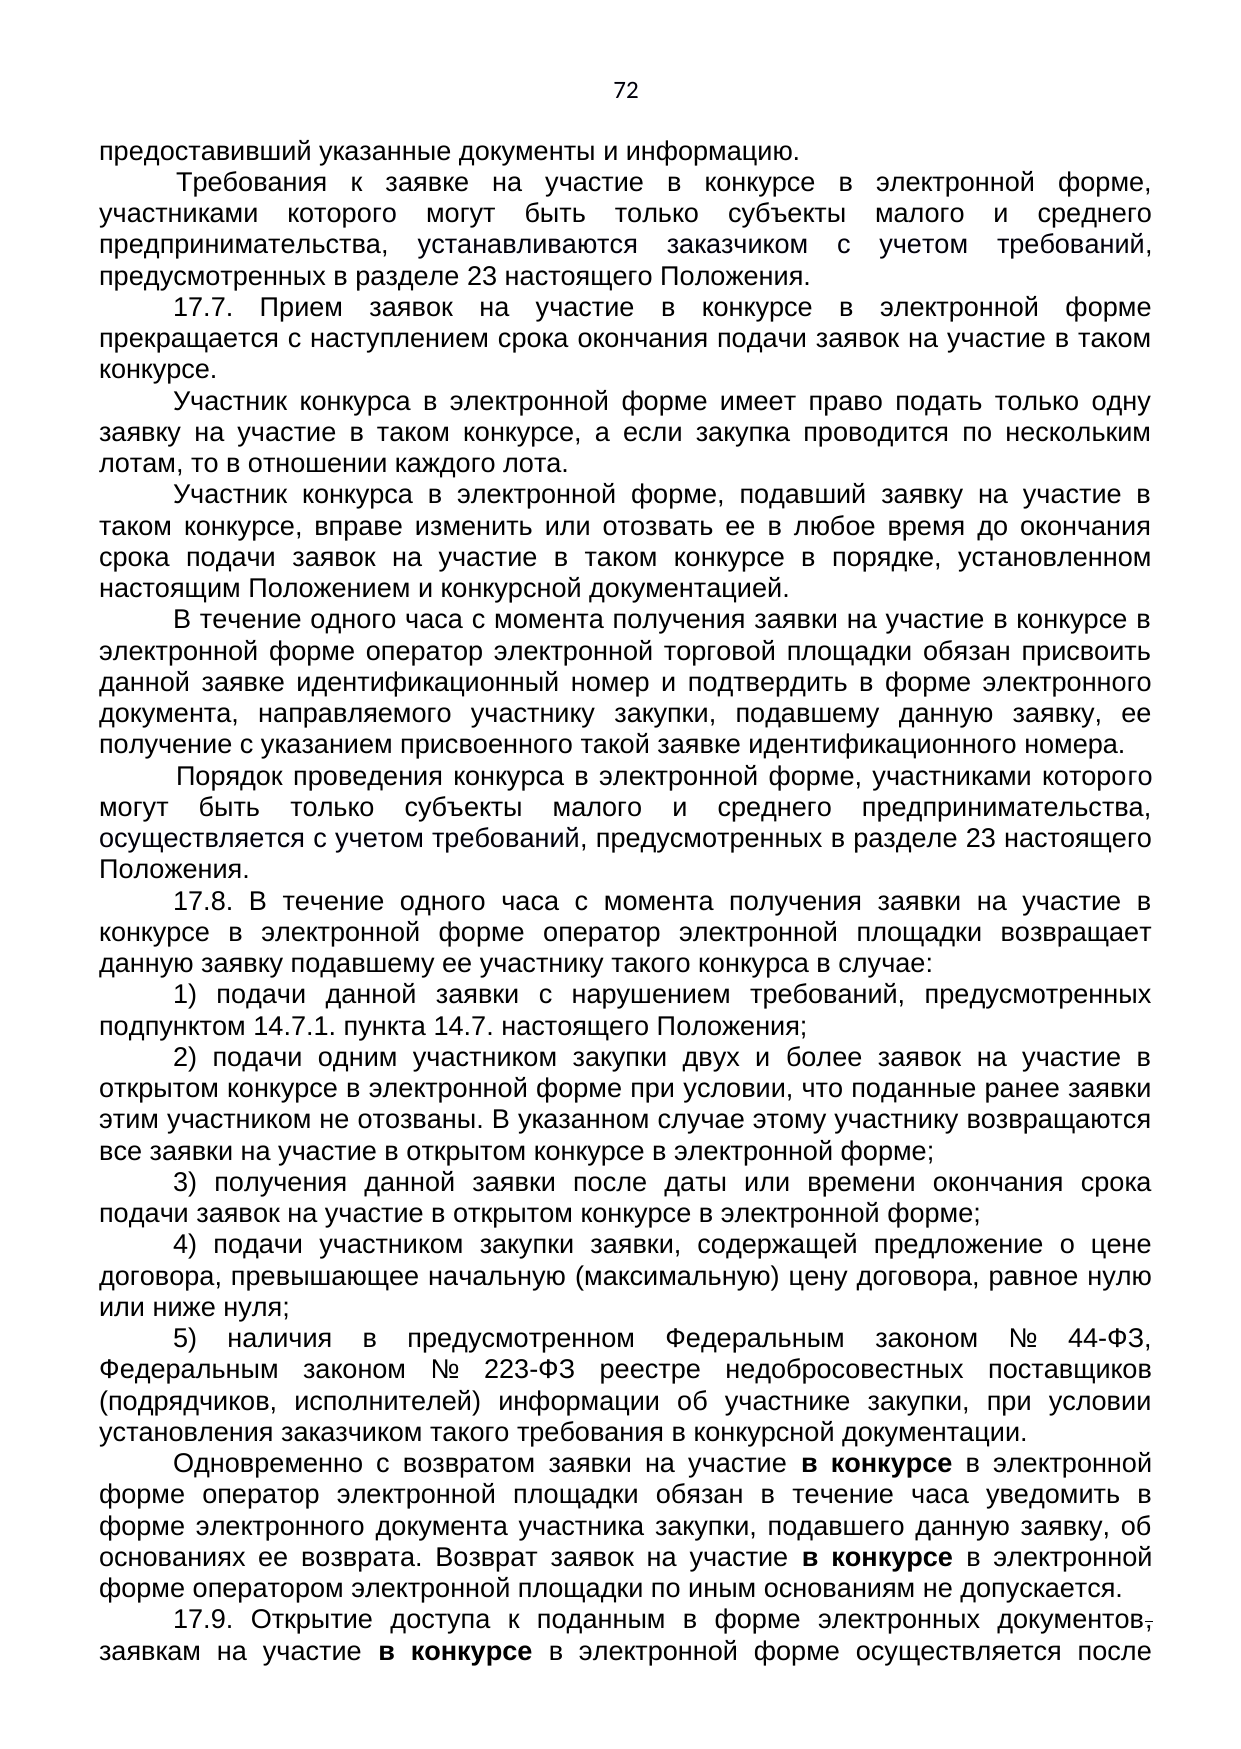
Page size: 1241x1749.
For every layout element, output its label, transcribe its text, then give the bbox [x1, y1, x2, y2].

text 17.7. Прием заявок на участие в конкурсе в электронной форме прекращается с наступлением срока окончания подачи заявок на участие в таком конкурсе. [99, 291, 1152, 385]
text 2) подачи одним участником закупки двух и более заявок на участие в открытом конкурсе в электронной форме при условии, что поданные ранее заявки этим участником не отозваны. В указанном случае этому участнику возвращаются все заявки на участие в открытом конкурсе в электронной форме; [99, 1041, 1152, 1166]
text 1) подачи данной заявки с нарушением требований, предусмотренных подпунктом 14.7.1. пункта 14.7. настоящего Положения; [99, 978, 1152, 1041]
text Порядок проведения конкурса в электронной форме, участниками которого могут быть только субъекты малого и среднего предпринимательства, осуществляется с учетом требований, предусмотренных в разделе 23 настоящего Положения. [99, 760, 1152, 885]
text 4) подачи участником закупки заявки, содержащей предложение о цене договора, превышающее начальную (максимальную) цену договора, равное нулю или ниже нуля; [99, 1228, 1152, 1322]
text 5) наличия в предусмотренном Федеральным законом № 44-ФЗ, Федеральным законом № 223-ФЗ реестре недобросовестных поставщиков (подрядчиков, исполнителей) информации об участнике закупки, при условии установления заказчиком такого требования в конкурсной документации. [99, 1322, 1152, 1447]
text 17.8. В течение одного часа с момента получения заявки на участие в конкурсе в электронной форме оператор электронной площадки возвращает данную заявку подавшему ее участнику такого конкурса в случае: [99, 885, 1152, 978]
text Участник конкурса в электронной форме имеет право подать только одну заявку на участие в таком конкурсе, а если закупка проводится по нескольким лотам, то в отношении каждого лота. [99, 385, 1152, 478]
text Требования к заявке на участие в конкурсе в электронной форме, участниками которого могут быть только субъекты малого и среднего предпринимательства, устанавливаются заказчиком с учетом требований, предусмотренных в разделе 23 настоящего Положения. [99, 166, 1152, 291]
text В течение одного часа с момента получения заявки на участие в конкурсе в электронной форме оператор электронной торговой площадки обязан присвоить данной заявке идентификационный номер и подтвердить в форме электронного документа, направляемого участнику закупки, подавшему данную заявку, ее получение с указанием присвоенного такой заявке идентификационного номера. [99, 603, 1152, 760]
text Участник конкурса в электронной форме, подавший заявку на участие в таком конкурсе, вправе изменить или отозвать ее в любое время до окончания срока подачи заявок на участие в таком конкурсе в порядке, установленном настоящим Положением и конкурсной документацией. [99, 478, 1152, 603]
text 3) получения данной заявки после даты или времени окончания срока подачи заявок на участие в открытом конкурсе в электронной форме; [99, 1166, 1152, 1228]
text Одновременно с возвратом заявки на участие в конкурсе в электронной форме оператор электронной площадки обязан в течение часа уведомить в форме электронного документа участника закупки, подавшего данную заявку, об основаниях ее возврата. Возврат заявок на участие в конкурсе в электронной форме оператором электронной площадки по иным основаниям не допускается. [99, 1447, 1152, 1603]
text 17.9. Открытие доступа к поданным в форме электронных документов, заявкам на участие в конкурсе в электронной форме осуществляется после [99, 1603, 1152, 1666]
text предоставивший указанные документы и информацию. [99, 135, 1152, 166]
